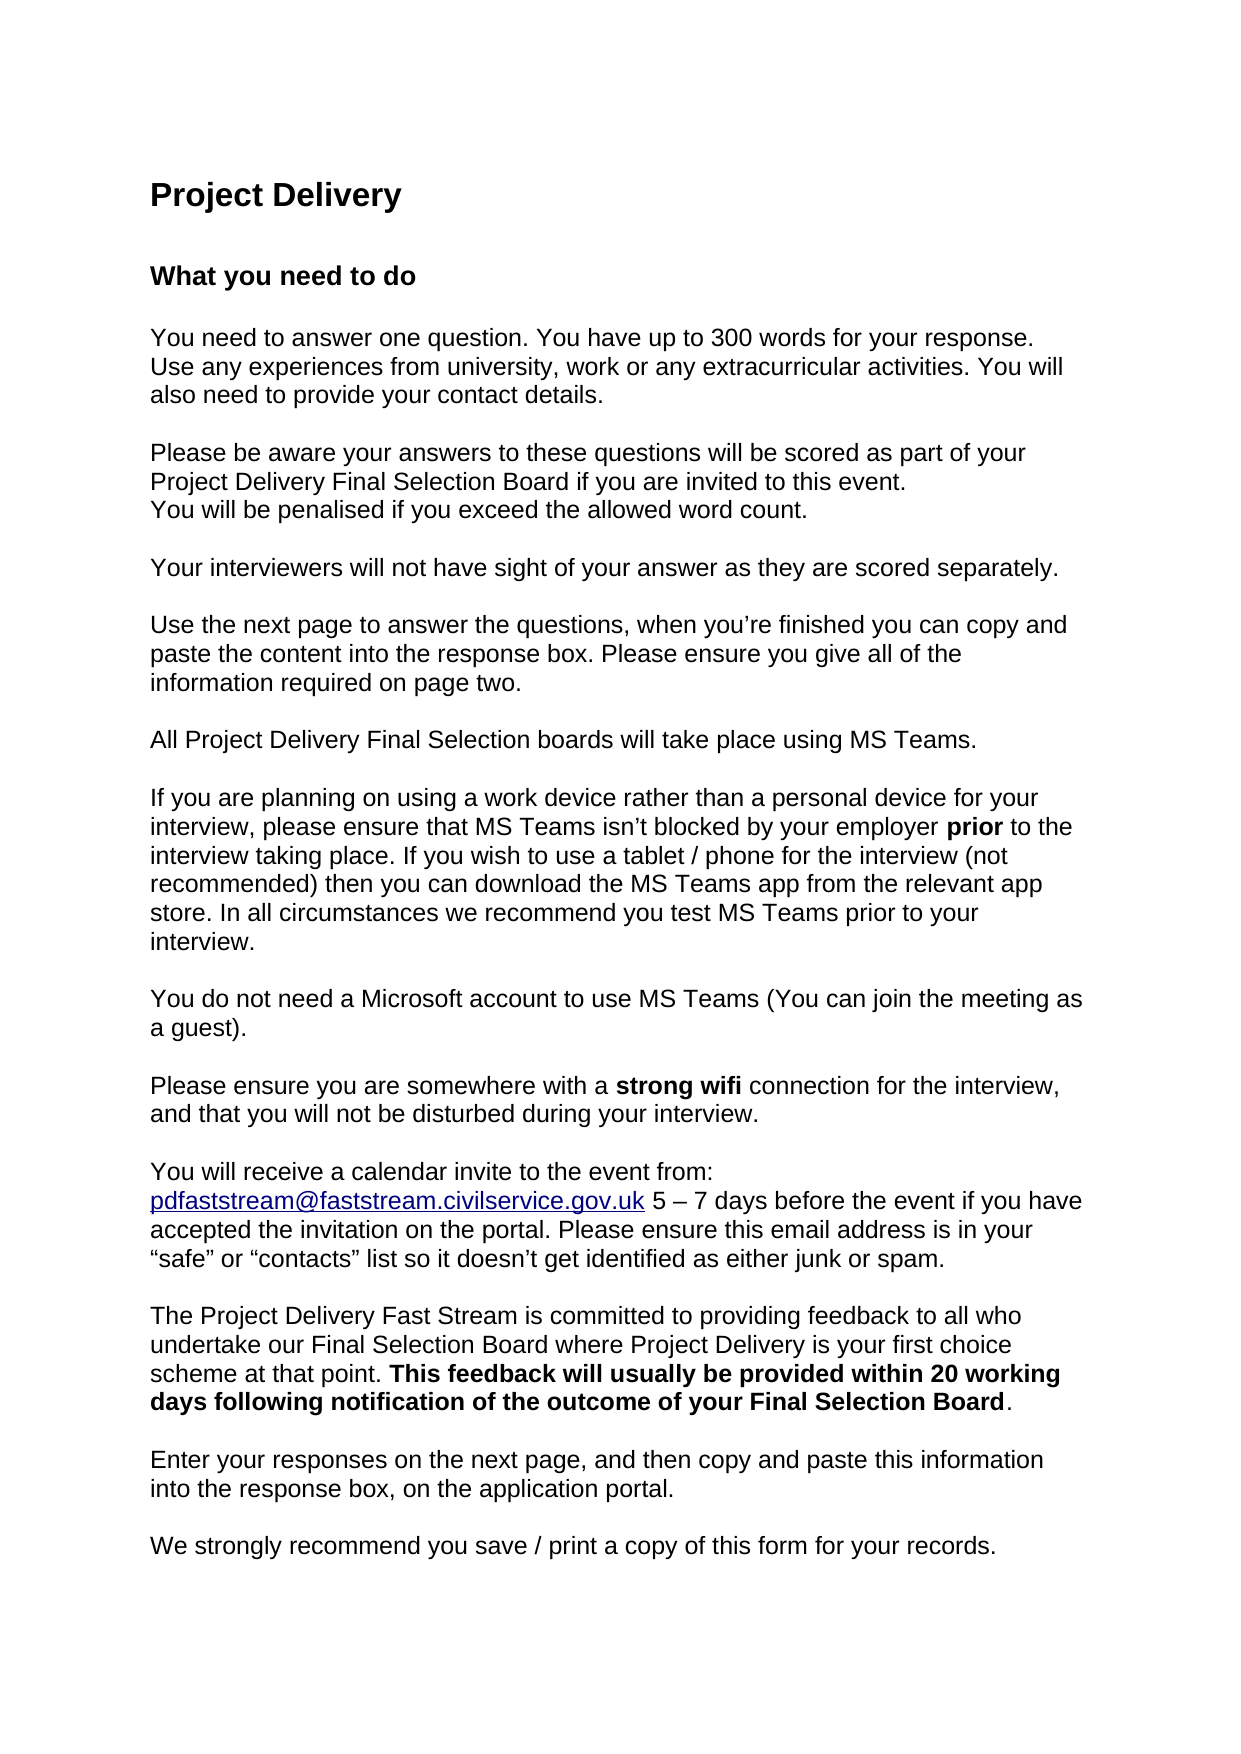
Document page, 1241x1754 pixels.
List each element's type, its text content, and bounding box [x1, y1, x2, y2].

text Enter your responses on the next page, and then copy and paste this information into the response box, on the application portal. [150, 1445, 1090, 1502]
text Use any experiences from university, work or any extracurricular activities. You will also need to provide your contact details. [150, 351, 1090, 409]
text We strongly recommend you save / print a copy of this form for your records. [150, 1531, 1090, 1560]
text Project Delivery [150, 175, 1090, 213]
text All Project Delivery Final Selection boards will take place using MS Teams. [150, 725, 1090, 754]
text The Project Delivery Fast Stream is committed to providing feedback to all who undertake our Final Selection Board where Project Delivery is your first choice scheme at that point. This feedback will usually be provided within 20 working days following notification of the outcome of your Final Selection Board. [150, 1301, 1090, 1416]
text You will be penalised if you exceed the allowed word count. [150, 495, 1090, 524]
text Please ensure you are somewhere with a strong wifi connection for the interview, and that you will not be disturbed during your interview. [150, 1071, 1090, 1128]
text You do not need a Microsoft account to use MS Teams (You can join the meeting as a guest). [150, 984, 1090, 1042]
text You need to answer one question. You have up to 300 words for your response. [150, 323, 1090, 351]
text If you are planning on using a work device rather than a personal device for your interview, please ensure that MS Teams isn’t blocked by your employer prior to the interview taking place. If you wish to use a tablet / phone for the interview (not recommended) then you can download the MS Teams app from the relevant app store. In all circumstances we recommend you test MS Teams prior to your interview. [150, 783, 1090, 956]
text Please be aware your answers to these questions will be scored as part of your Project Delivery Final Selection Board if you are invited to this event. [150, 438, 1090, 495]
text You will receive a calendar invite to the event from: pdfaststream@faststream.civilservice.gov.uk 5 – 7 days before the event if you have accepted the invitation on the portal. Please ensure this email address is in your “safe” or “contacts” list so it doesn’t get identified as either junk or spam. [150, 1157, 1090, 1272]
text Your interviewers will not have sight of your answer as they are scored separately. [150, 553, 1090, 581]
text Use the next page to answer the questions, when you’re finished you can copy and paste the content into the response box. Please ensure you give all of the information required on page two. [150, 610, 1090, 696]
text What you need to do [150, 260, 1090, 291]
